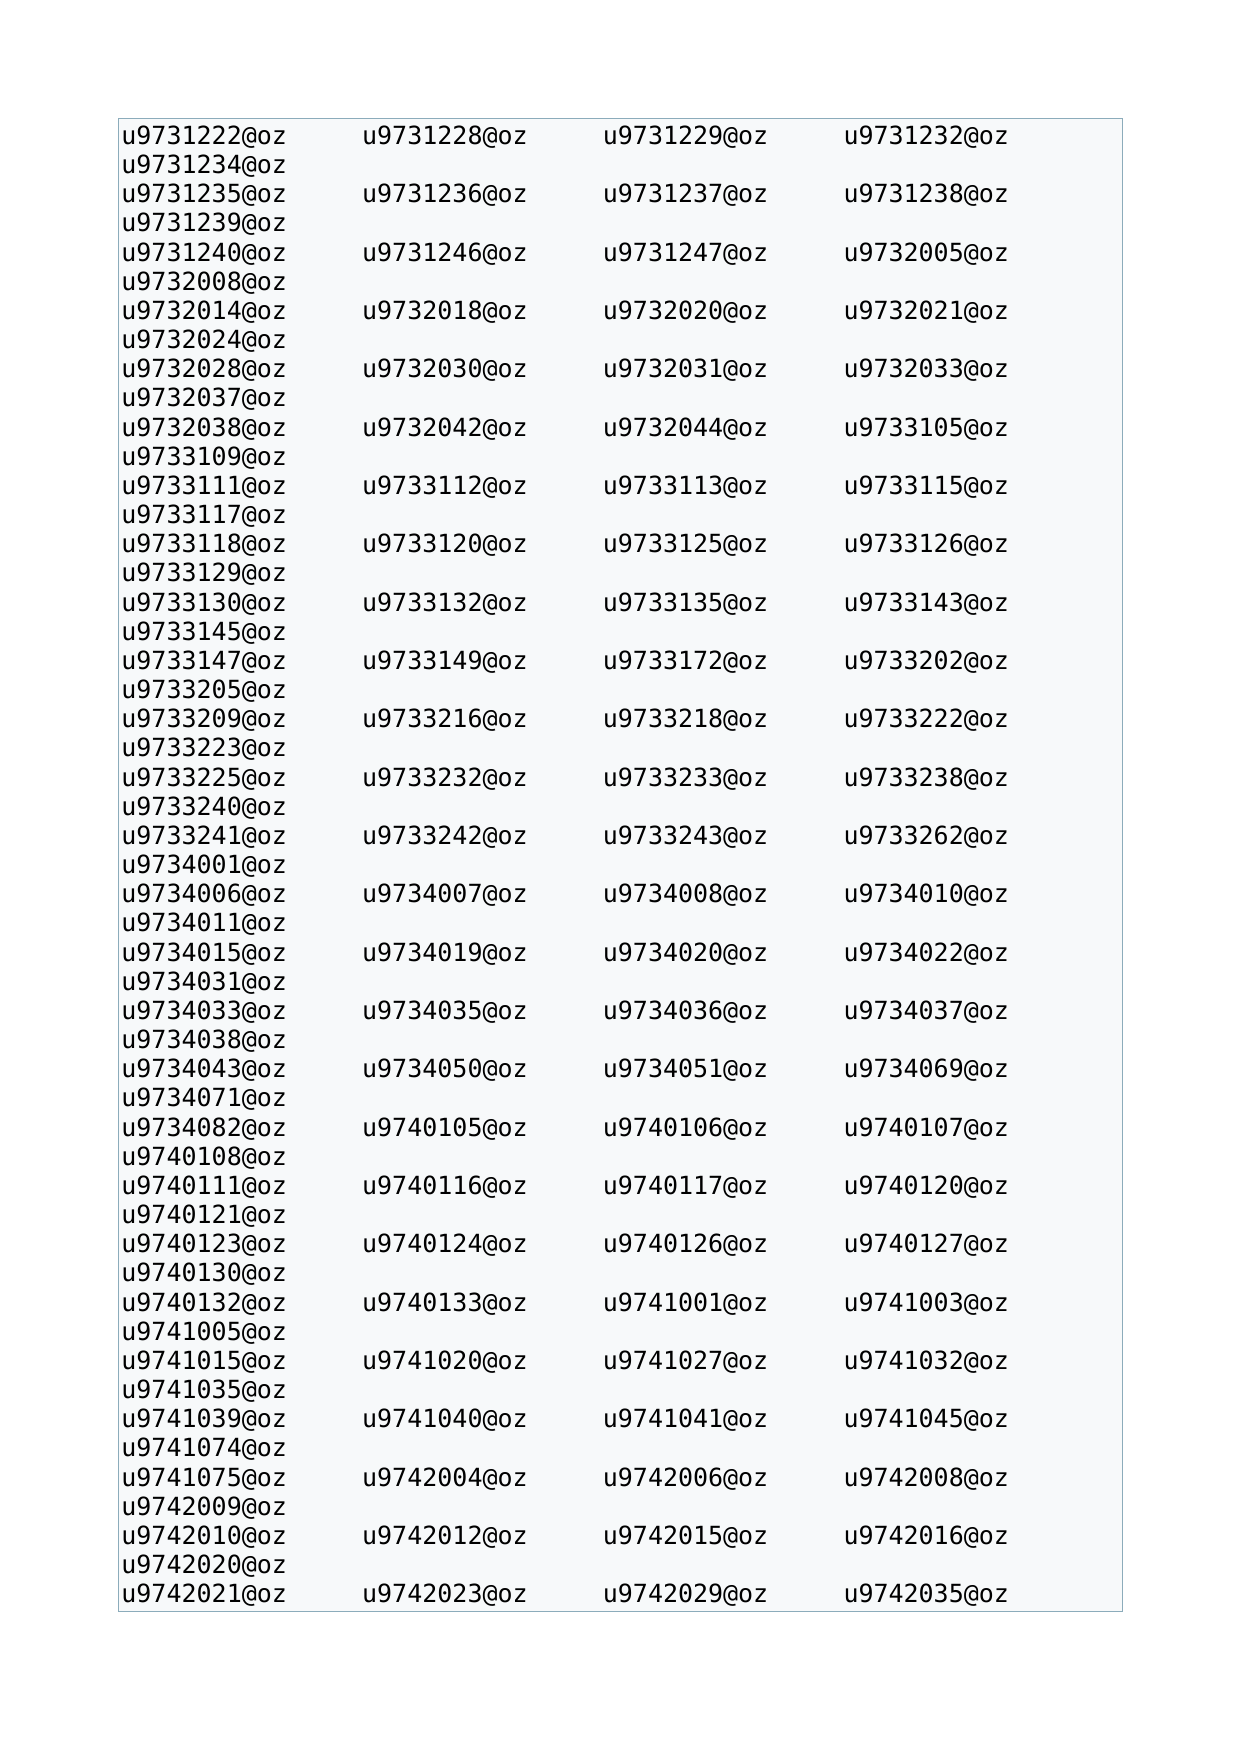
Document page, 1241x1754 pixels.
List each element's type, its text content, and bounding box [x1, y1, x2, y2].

text u9731222@oz u9731228@oz u9731229@oz u9731232@oz u9731234@oz u9731235@oz u9731236@oz u9731237@oz u9731238@oz u9731239@oz u9731240@oz u9731246@oz u9731247@oz u9732005@oz u9732008@oz u9732014@oz u9732018@oz u9732020@oz u9732021@oz u9732024@oz u9732028@oz u9732030@oz u9732031@oz u9732033@oz u9732037@oz u9732038@oz u9732042@oz u9732044@oz u9733105@oz u9733109@oz u9733111@oz u9733112@oz u9733113@oz u9733115@oz u9733117@oz u9733118@oz u9733120@oz u9733125@oz u9733126@oz u9733129@oz u9733130@oz u9733132@oz u9733135@oz u9733143@oz u9733145@oz u9733147@oz u9733149@oz u9733172@oz u9733202@oz u9733205@oz u9733209@oz u9733216@oz u9733218@oz u9733222@oz u9733223@oz u9733225@oz u9733232@oz u9733233@oz u9733238@oz u9733240@oz u9733241@oz u9733242@oz u9733243@oz u9733262@oz u9734001@oz u9734006@oz u9734007@oz u9734008@oz u9734010@oz u9734011@oz u9734015@oz u9734019@oz u9734020@oz u9734022@oz u9734031@oz u9734033@oz u9734035@oz u9734036@oz u9734037@oz u9734038@oz u9734043@oz u9734050@oz u9734051@oz u9734069@oz u9734071@oz u9734082@oz u9740105@oz u9740106@oz u9740107@oz u9740108@oz u9740111@oz u9740116@oz u9740117@oz u9740120@oz u9740121@oz u9740123@oz u9740124@oz u9740126@oz u9740127@oz u9740130@oz u9740132@oz u9740133@oz u9741001@oz u9741003@oz u9741005@oz u9741015@oz u9741020@oz u9741027@oz u9741032@oz u9741035@oz u9741039@oz u9741040@oz u9741041@oz u9741045@oz u9741074@oz u9741075@oz u9742004@oz u9742006@oz u9742008@oz u9742009@oz u9742010@oz u9742012@oz u9742015@oz u9742016@oz u9742020@oz u9742021@oz u9742023@oz u9742029@oz u9742035@oz [119, 119, 1122, 1611]
